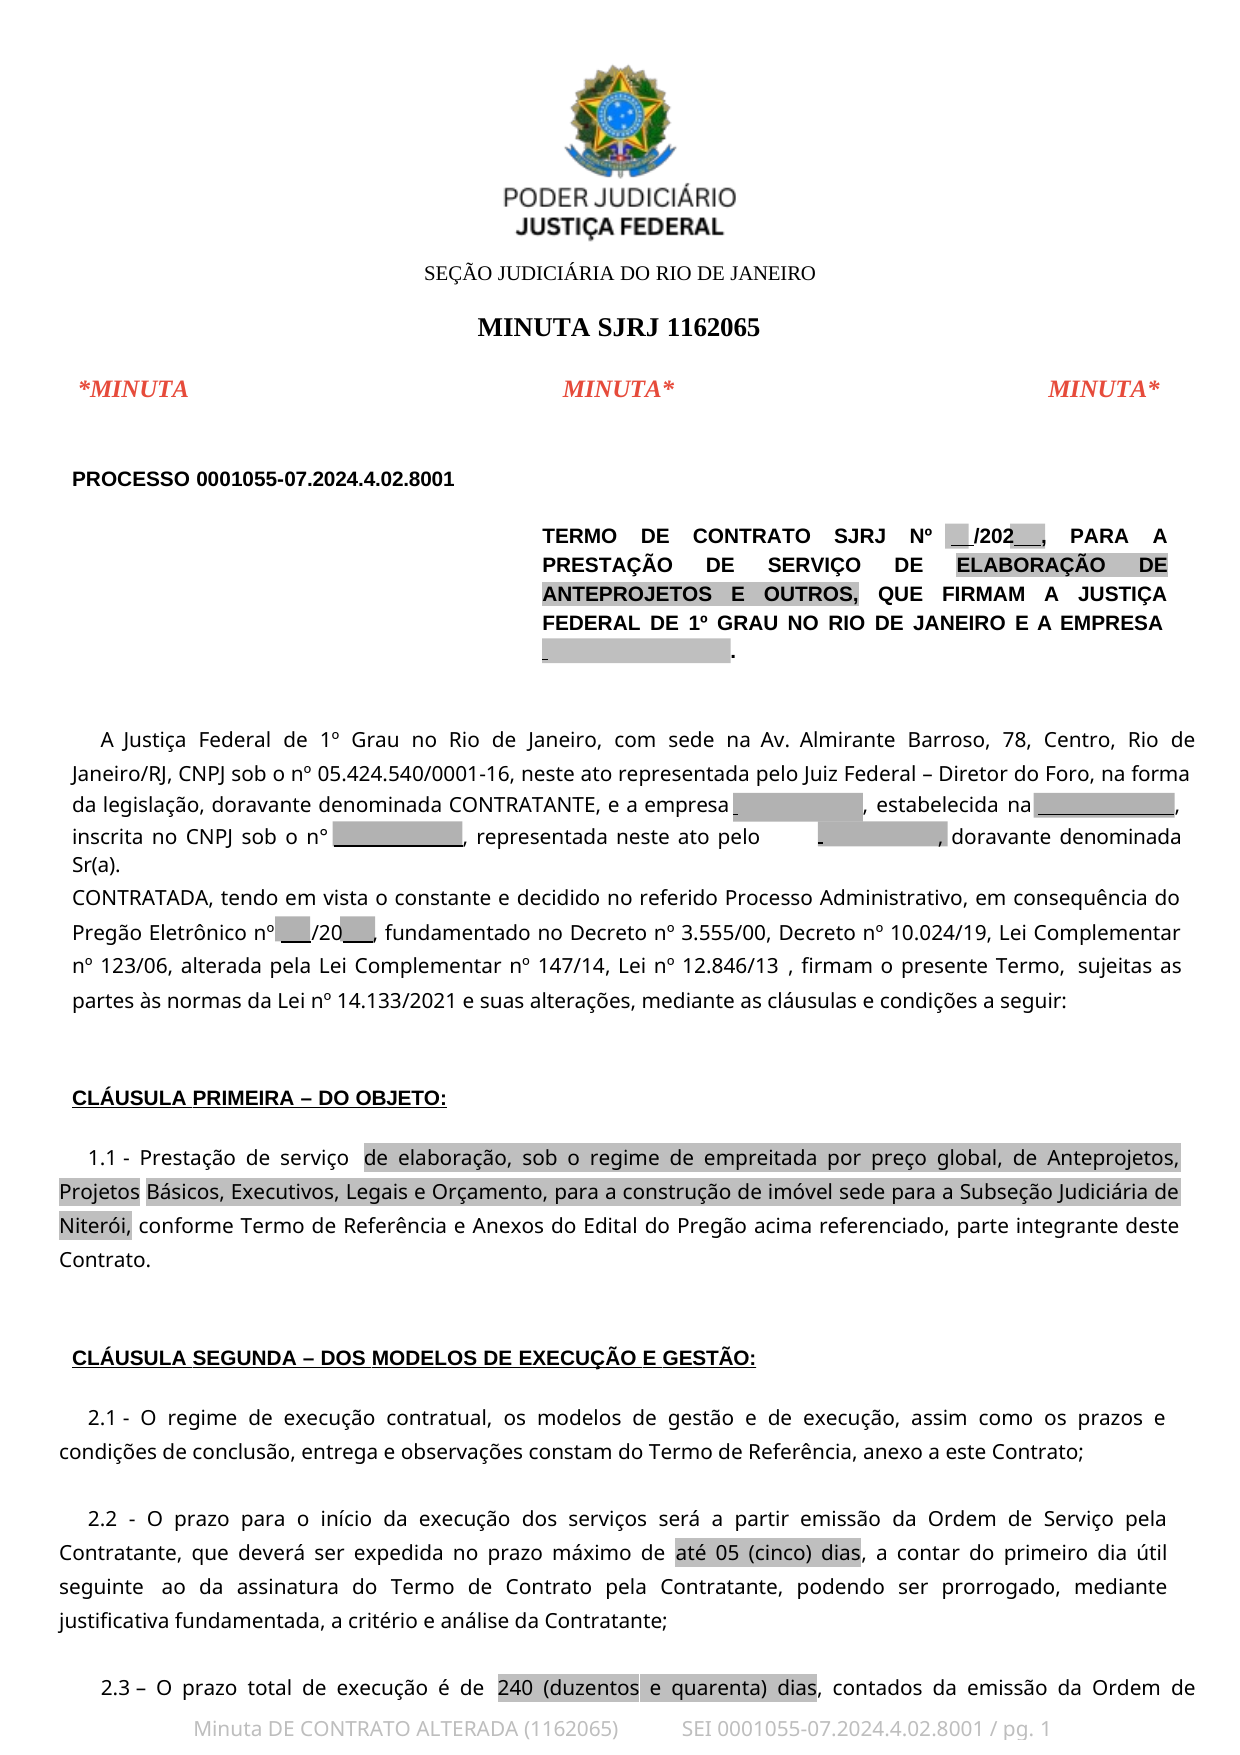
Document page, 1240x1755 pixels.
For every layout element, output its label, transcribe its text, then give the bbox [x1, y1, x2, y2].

list - O prazo para o início da execução dos serviços será a partir emissão da Ordem de Serviço pela Contratante, que deverá ser expedida no prazo máximo de até 05 (cinco) dias, a contar do primeiro dia útil seguinte ao da assinatura do Termo de Contrato pela Contratante, podendo ser prorrogado, mediante justificativa fundamentada, a critério e análise da Contratante; [59, 1504, 1168, 1635]
list - O regime de execução contratual, os modelos de gestão e de execução, assim como os prazos e condições de conclusão, entrega e observações constam do Termo de Referência, anexo a este Contrato; [59, 1403, 1167, 1466]
text PROCESSO 0001055-07.2024.4.02.8001 [72, 467, 1195, 491]
text TERMO DE CONTRATO SJRJ Nº /202 , PARA A PRESTAÇÃO DE SERVIÇO DE ELABORAÇÃO DE ANTEPROJETOS E OUTROS, QUE FIRMAM A JUSTIÇA FEDERAL DE 1º GRAU NO RIO DE JANEIRO E A EMPRESA [542, 524, 1167, 634]
text *MINUTA MINUTA* MINUTA* [59, 374, 1180, 403]
text CLÁUSULA SEGUNDA – DOS MODELOS DE EXECUÇÃO E GESTÃO: [72, 1346, 1195, 1370]
text CLÁUSULA PRIMEIRA – DO OBJETO: [72, 1086, 1195, 1110]
text SEÇÃO JUDICIÁRIA DO RIO DE JANEIRO [59, 261, 1181, 285]
text [272, 639, 542, 663]
subtitle MINUTA SJRJ 1162065 [59, 311, 1179, 342]
list - Prestação de serviço de elaboração, sob o regime de empreitada por preço global, de Anteprojetos, Projetos Básicos, Executivos, Legais e Orçamento, para a construção de imóvel sede para a Subseção Judiciária de Niterói, conforme Termo de Referência e Anexos do Edital do Pregão acima referenciado, parte integrante deste Contrato. [59, 1143, 1181, 1274]
text da legislação, doravante denominada CONTRATANTE, e a empresa [72, 793, 733, 817]
text , [1175, 793, 1181, 817]
text CONTRATADA, tendo em vista o constante e decidido no referido Processo Administrativo, em consequência do Pregão Eletrônico nº /20 , fundamentado no Decreto nº 3.555/00, Decreto nº 10.024/19, Lei Complementar nº 123/06, alterada pela Lei Complementar nº 147/14, Lei nº 12.846/13 , firmam o presente Termo, sujeitas as partes às normas da Lei nº 14.133/2021 e suas alterações, mediante as cláusulas e condições a seguir: [72, 883, 1182, 1014]
text inscrita no CNPJ sob o n° , representada neste ato pelo Sr(a). [72, 822, 814, 879]
text , doravante denominada [850, 822, 1182, 850]
text . [731, 639, 1195, 663]
list – O prazo total de execução é de 240 (duzentos e quarenta) dias, contados da emissão da Ordem de [101, 1673, 1195, 1702]
text A Justiça Federal de 1º Grau no Rio de Janeiro, com sede na Av. Almirante Barroso, 78, Centro, Rio de Janeiro/RJ, CNPJ sob o nº 05.424.540/0001-16, neste ato representada pelo Juiz Federal – Diretor do Foro, na forma [72, 725, 1195, 788]
text , estabelecida na [863, 793, 1033, 817]
